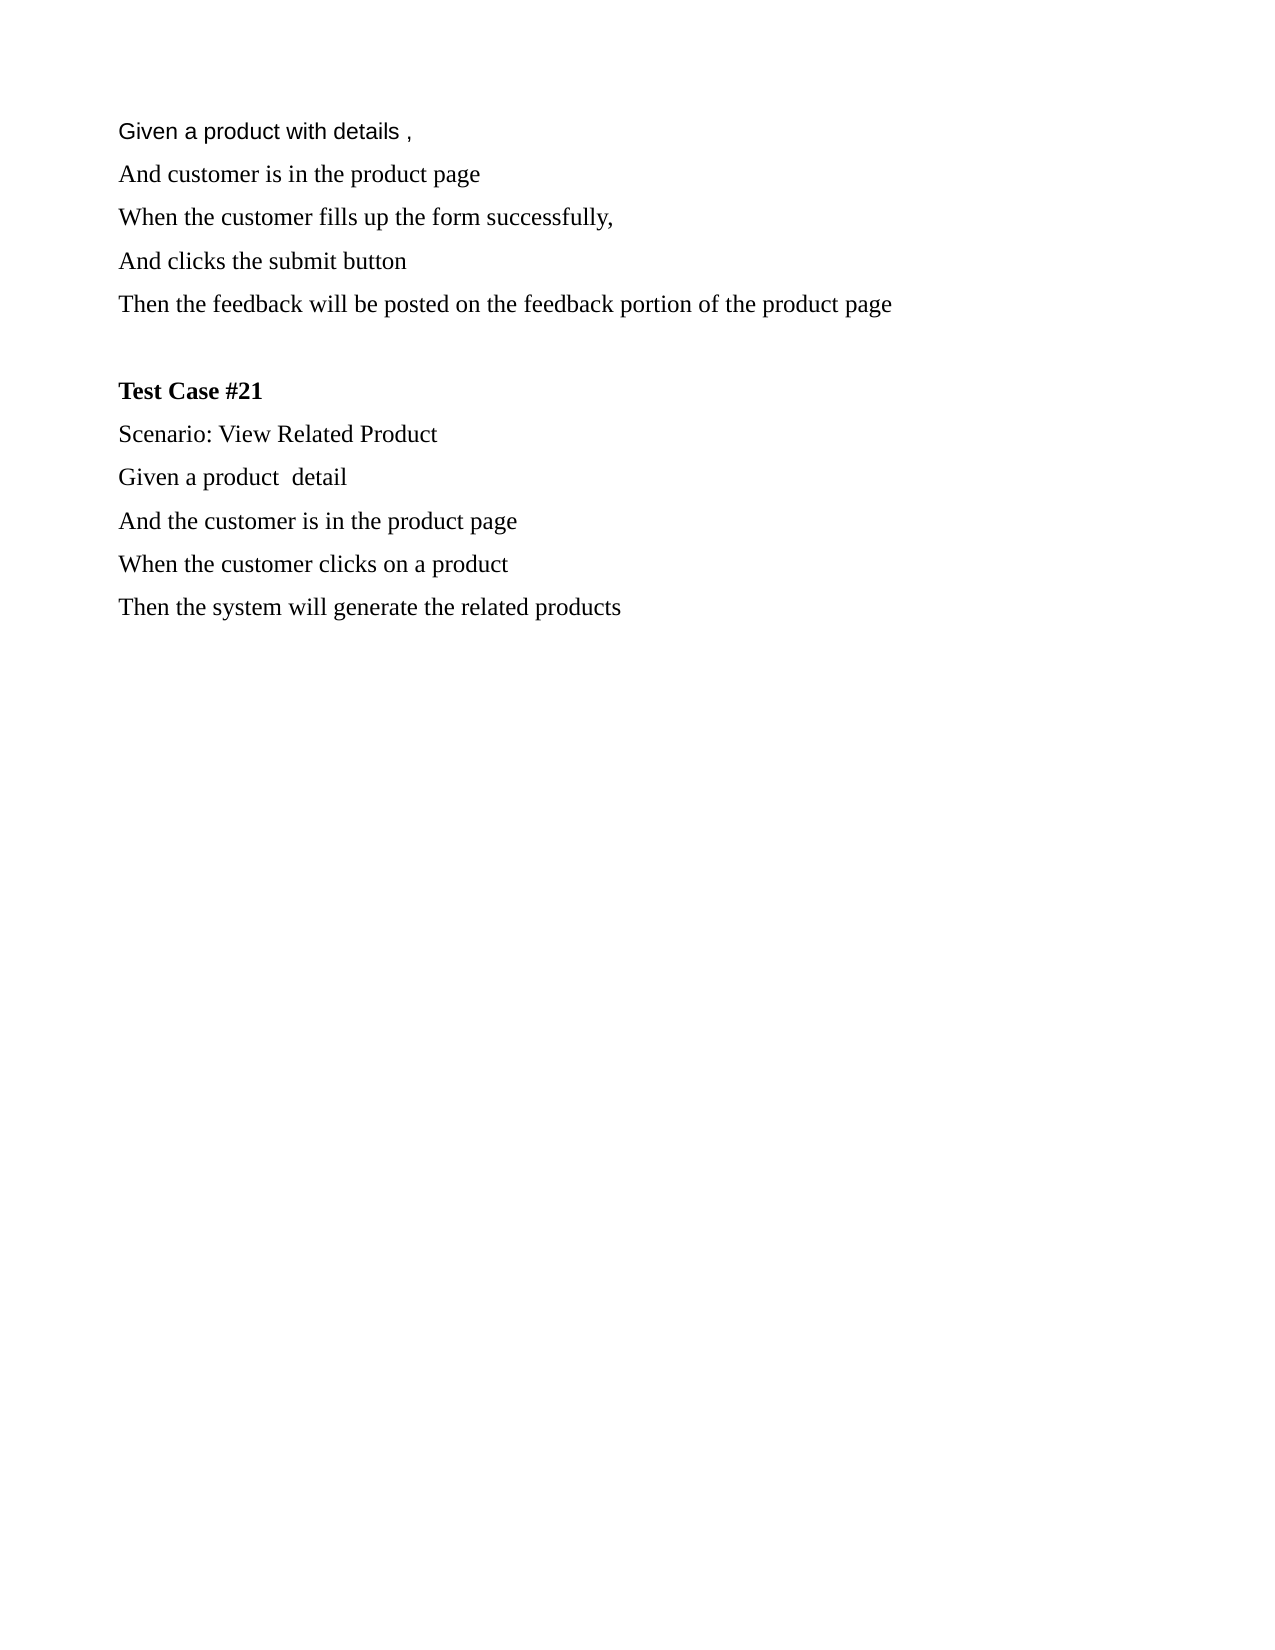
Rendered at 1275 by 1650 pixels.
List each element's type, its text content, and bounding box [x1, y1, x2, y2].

text And customer is in the product page [118, 159, 1157, 188]
text Test Case #21 [118, 376, 1157, 404]
text When the customer fills up the form successfully, [118, 202, 1157, 231]
text And the customer is in the product page [118, 506, 1157, 534]
text When the customer clicks on a product [118, 549, 1157, 578]
text Then the system will generate the related products [118, 592, 1157, 621]
text Then the feedback will be posted on the feedback portion of the product page [118, 289, 1157, 318]
text Given a product with details , [118, 118, 1157, 144]
text Given a product detail [118, 462, 1157, 491]
text Scenario: View Related Product [118, 419, 1157, 448]
text And clicks the submit button [118, 246, 1157, 274]
